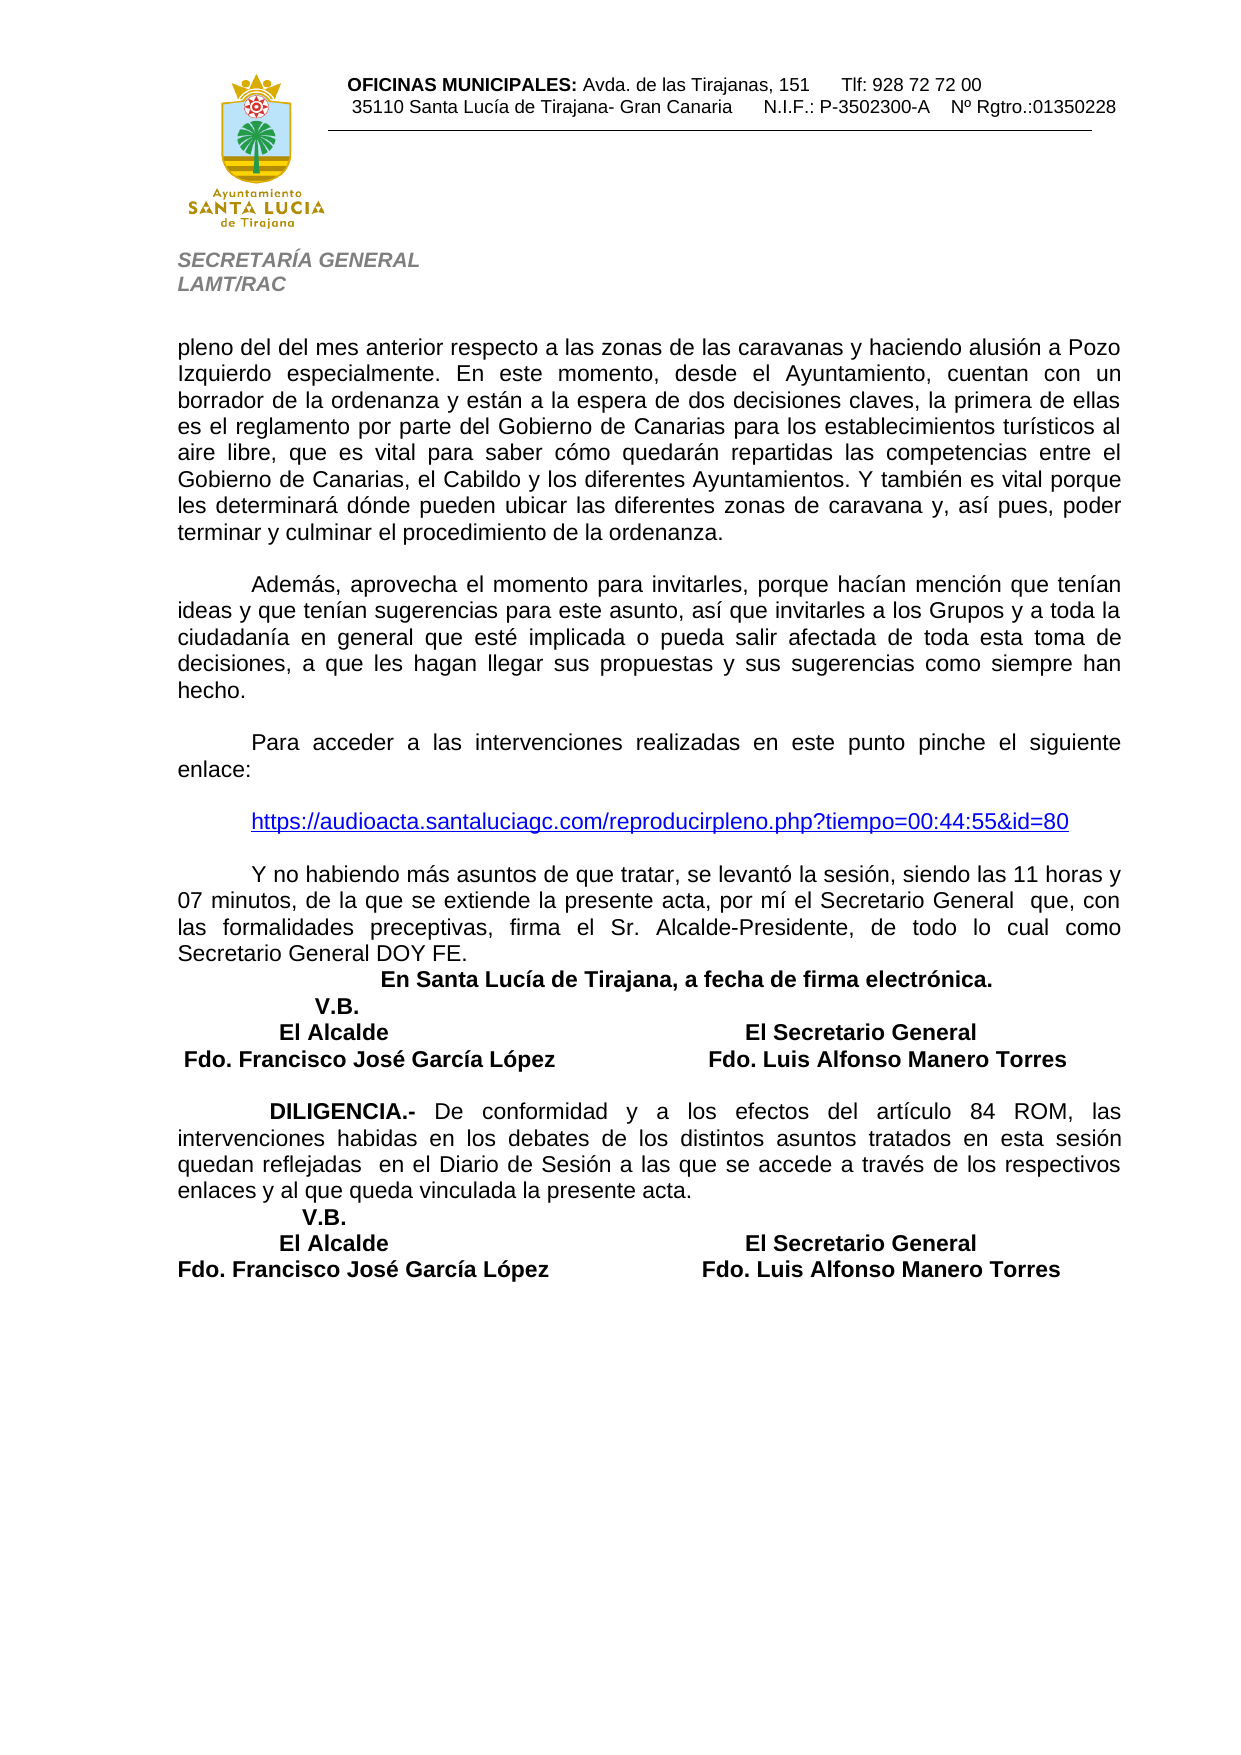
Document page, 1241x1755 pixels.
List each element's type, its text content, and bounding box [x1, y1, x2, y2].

text pleno del del mes anterior respecto a las zonas de las caravanas y haciendo alusión a Pozo Izquierdo especialmente. En este momento, desde el Ayuntamiento, cuentan con un borrador de la ordenanza y están a la espera de dos decisiones claves, la primera de ellas es el reglamento por parte del Gobierno de Canarias para los establecimientos turísticos al aire libre, que es vital para saber cómo quedarán repartidas las competencias entre el Gobierno de Canarias, el Cabildo y los diferentes Ayuntamientos. Y también es vital porque les determinará dónde pueden ubicar las diferentes zonas de caravana y, así pues, poder terminar y culminar el procedimiento de la ordenanza. [177, 334, 1122, 545]
text V.B. [177, 993, 1122, 1019]
text En Santa Lucía de Tirajana, a fecha de firma electrónica. [177, 966, 1122, 993]
text https://audioacta.santaluciagc.com/reproducirpleno.php?tiempo=00:44:55&id=80 [177, 808, 1122, 835]
text Y no habiendo más asuntos de que tratar, se levantó la sesión, siendo las 11 horas y 07 minutos, de la que se extiende la presente acta, por mí el Secretario General que, con las formalidades preceptivas, firma el Sr. Alcalde-Presidente, de todo lo cual como Secretario General DOY FE. [177, 861, 1122, 966]
text DILIGENCIA.- De conformidad y a los efectos del artículo 84 ROM, las intervenciones habidas en los debates de los distintos asuntos tratados en esta sesión quedan reflejadas en el Diario de Sesión a las que se accede a través de los respectivos enlaces y al que queda vinculada la presente acta. [177, 1098, 1122, 1204]
text Fdo. Francisco José García López Fdo. Luis Alfonso Manero Torres [177, 1256, 1122, 1283]
text Además, aprovecha el momento para invitarles, porque hacían mención que tenían ideas y que tenían sugerencias para este asunto, así que invitarles a los Grupos y a toda la ciudadanía en general que esté implicada o pueda salir afectada de toda esta toma de decisiones, a que les hagan llegar sus propuestas y sus sugerencias como siempre han hecho. [177, 571, 1122, 703]
text V.B. [177, 1204, 1122, 1230]
text Para acceder a las intervenciones realizadas en este punto pinche el siguiente enlace: [177, 729, 1122, 782]
text El Alcalde El Secretario General [177, 1230, 1122, 1256]
text El Alcalde El Secretario General [177, 1019, 1122, 1046]
text Fdo. Francisco José García López Fdo. Luis Alfonso Manero Torres [177, 1046, 1122, 1072]
